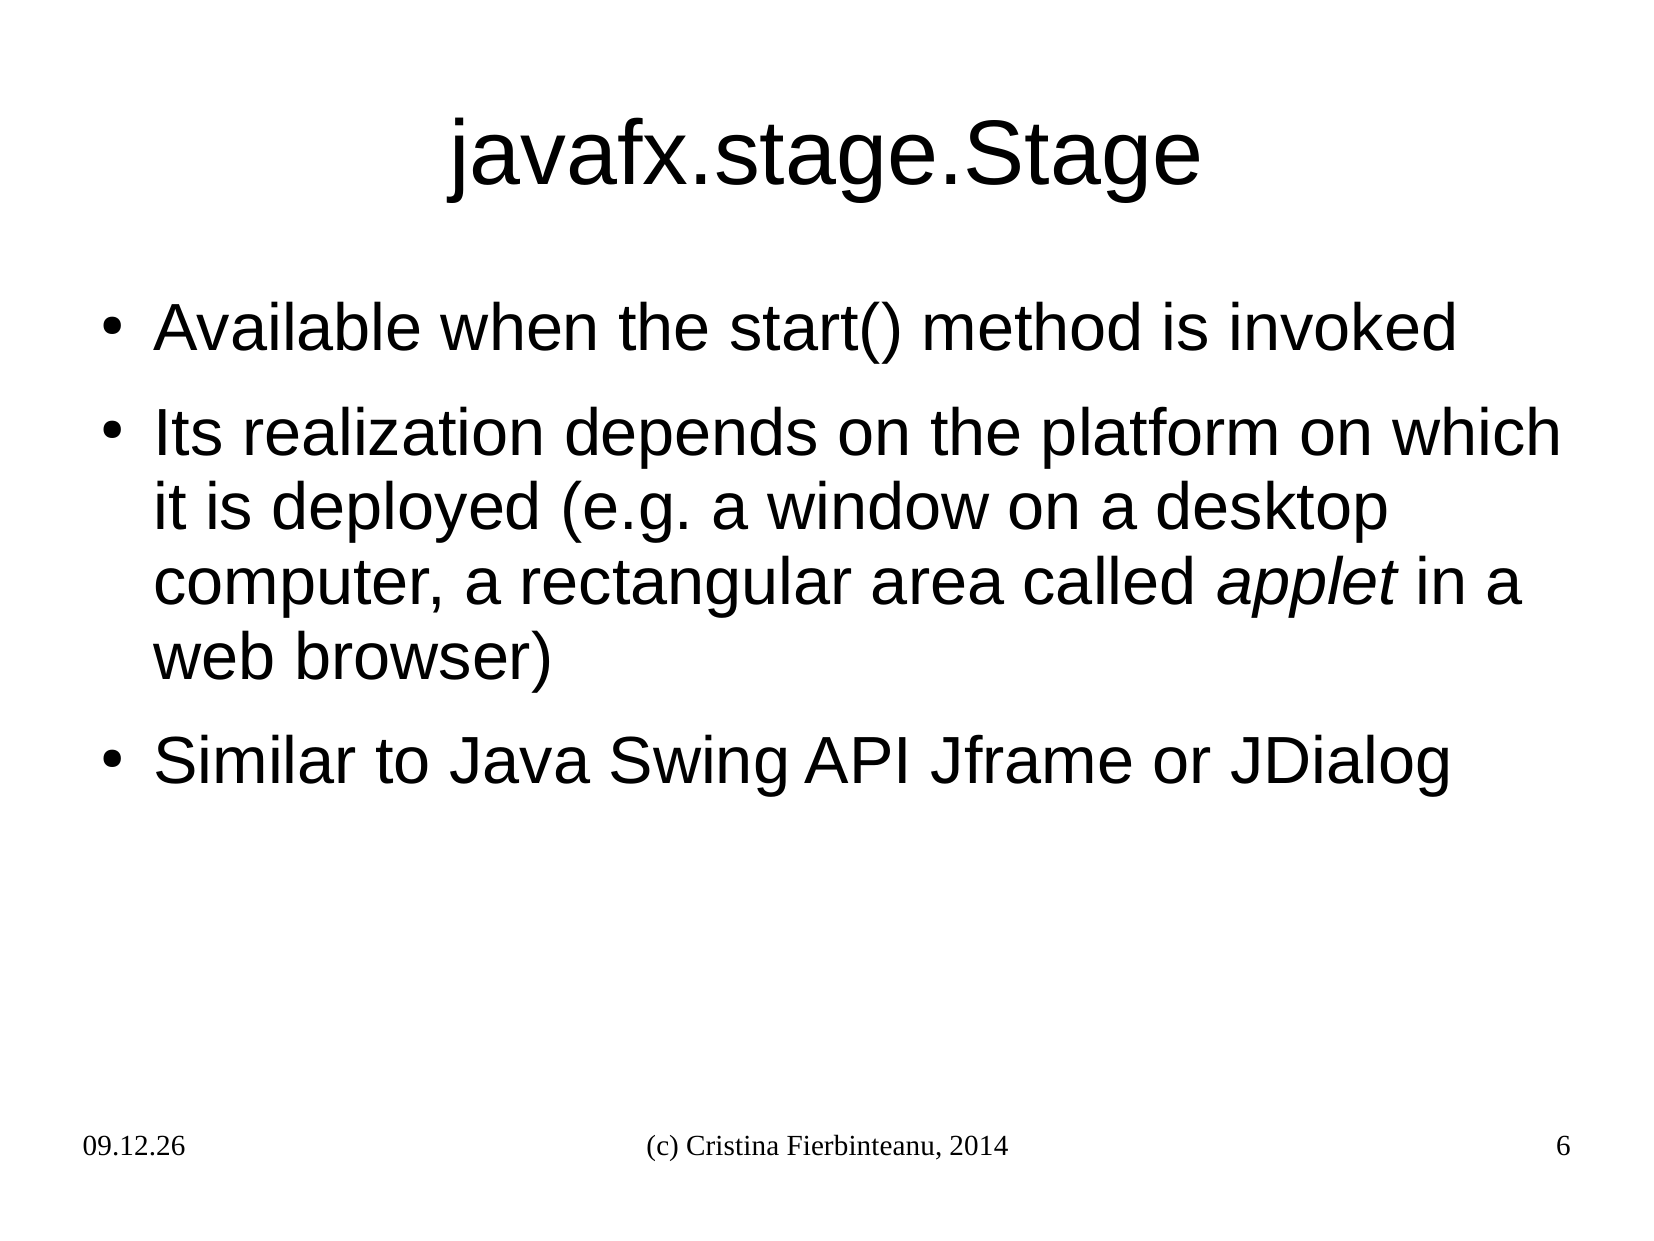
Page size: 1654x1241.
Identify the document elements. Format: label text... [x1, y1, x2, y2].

title javafx.stage.Stage [82, 49, 1571, 257]
list Available when the start() method is invoked Its realization depends on the platform on which it is deployed (e.g. a window on a desktop computer, a rectangular area called applet in a web browser) Similar to Java Swing API Jframe or JDialog [82, 290, 1571, 1109]
